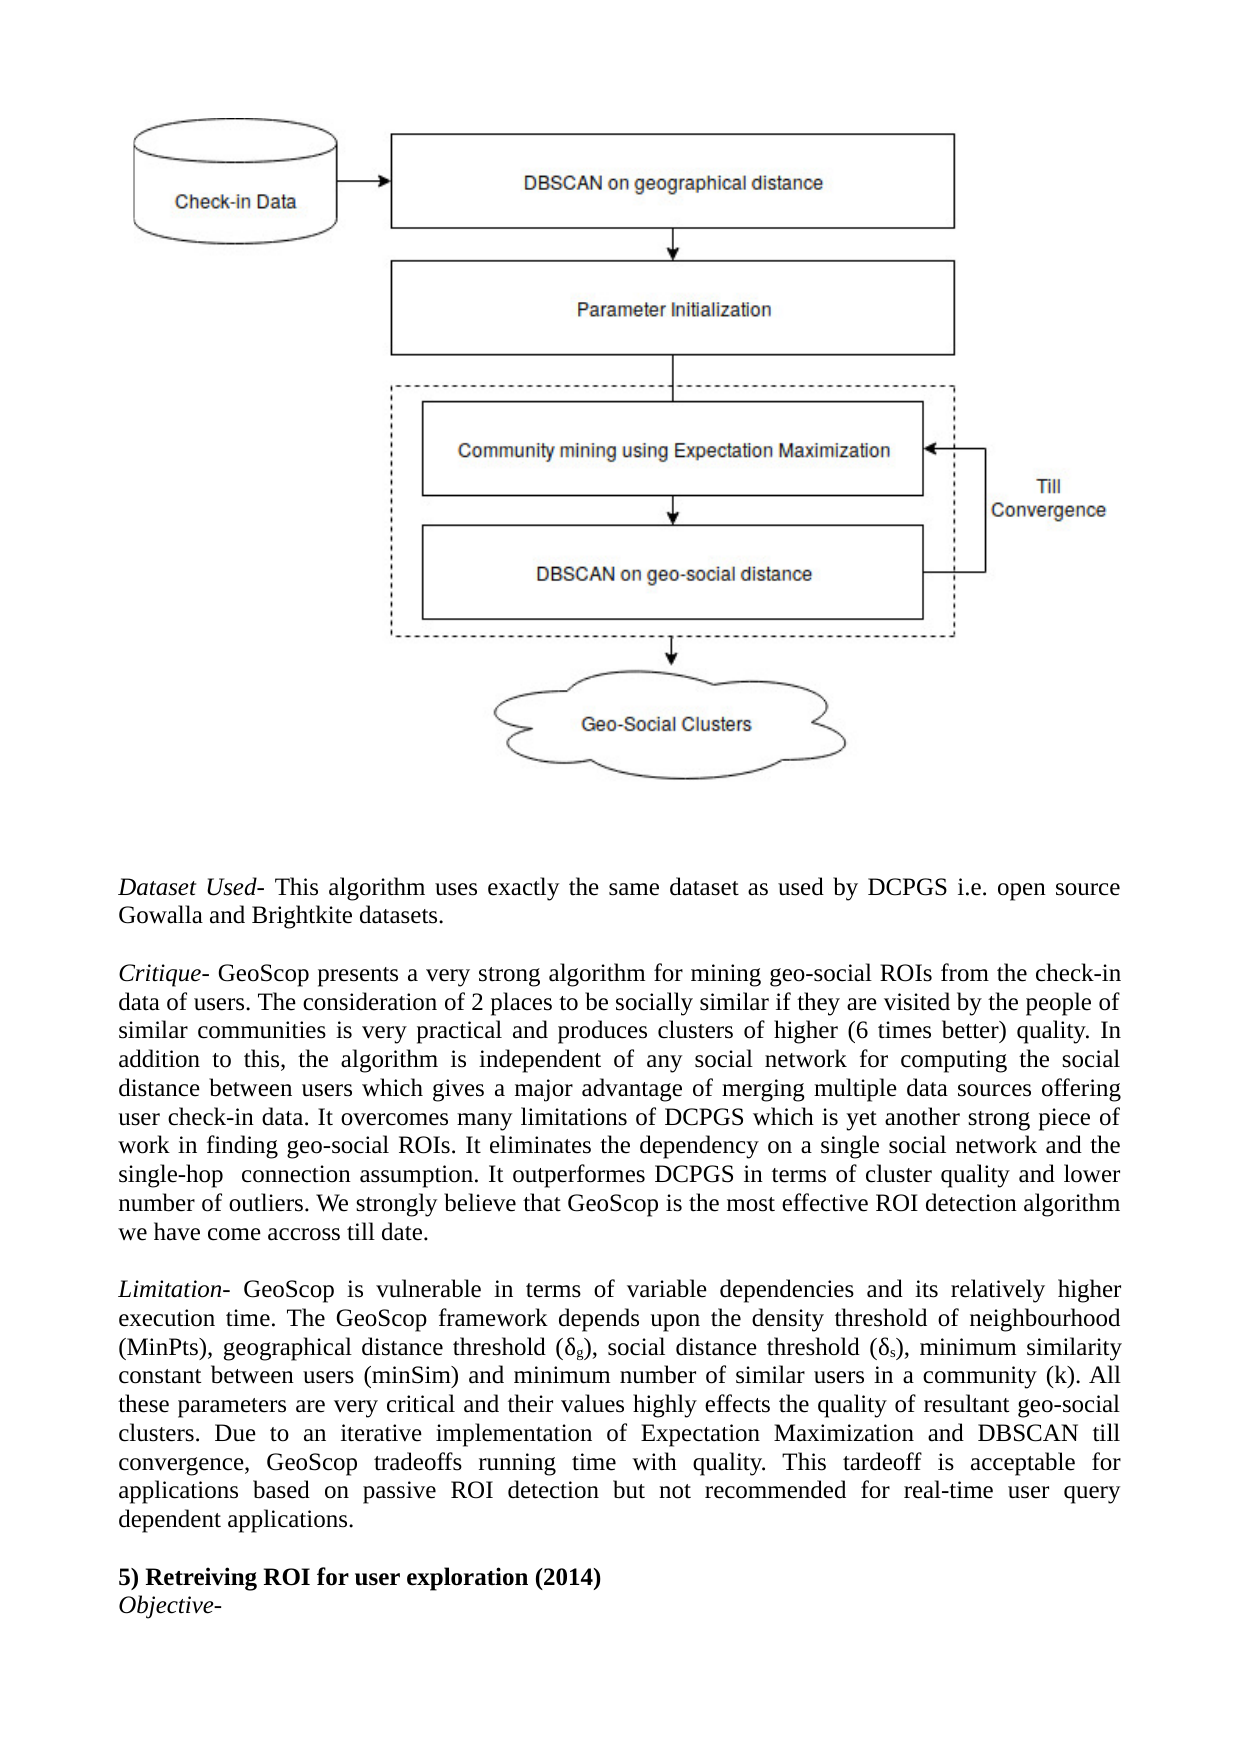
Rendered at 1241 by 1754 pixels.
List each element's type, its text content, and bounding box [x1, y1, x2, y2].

text Dataset Used- This algorithm uses exactly the same dataset as used by DCPGS i.e. open source Gowalla and Brightkite datasets. [118, 872, 1122, 929]
picture [133, 118, 1107, 786]
text Objective- [118, 1590, 1122, 1619]
text 5) Retreiving ROI for user exploration (2014) [118, 1562, 1122, 1590]
text Critique- GeoScop presents a very strong algorithm for mining geo-social ROIs from the check-in data of users. The consideration of 2 places to be socially similar if they are visited by the people of similar communities is very practical and produces clusters of higher (6 times better) quality. In addition to this, the algorithm is independent of any social network for computing the social distance between users which gives a major advantage of merging multiple data sources offering user check-in data. It overcomes many limitations of DCPGS which is yet another strong piece of work in finding geo-social ROIs. It eliminates the dependency on a single social network and the single-hop connection assumption. It outperformes DCPGS in terms of cluster quality and lower number of outliers. We strongly believe that GeoScop is the most effective ROI detection algorithm we have come accross till date. [118, 958, 1122, 1245]
text Limitation- GeoScop is vulnerable in terms of variable dependencies and its relatively higher execution time. The GeoScop framework depends upon the density threshold of neighbourhood (MinPts), geographical distance threshold (δg), social distance threshold (δs), minimum similarity constant between users (minSim) and minimum number of similar users in a community (k). All these parameters are very critical and their values highly effects the quality of resultant geo-social clusters. Due to an iterative implementation of Expectation Maximization and DBSCAN till convergence, GeoScop tradeoffs running time with quality. This tardeoff is acceptable for applications based on passive ROI detection but not recommended for real-time user query dependent applications. [118, 1274, 1122, 1533]
